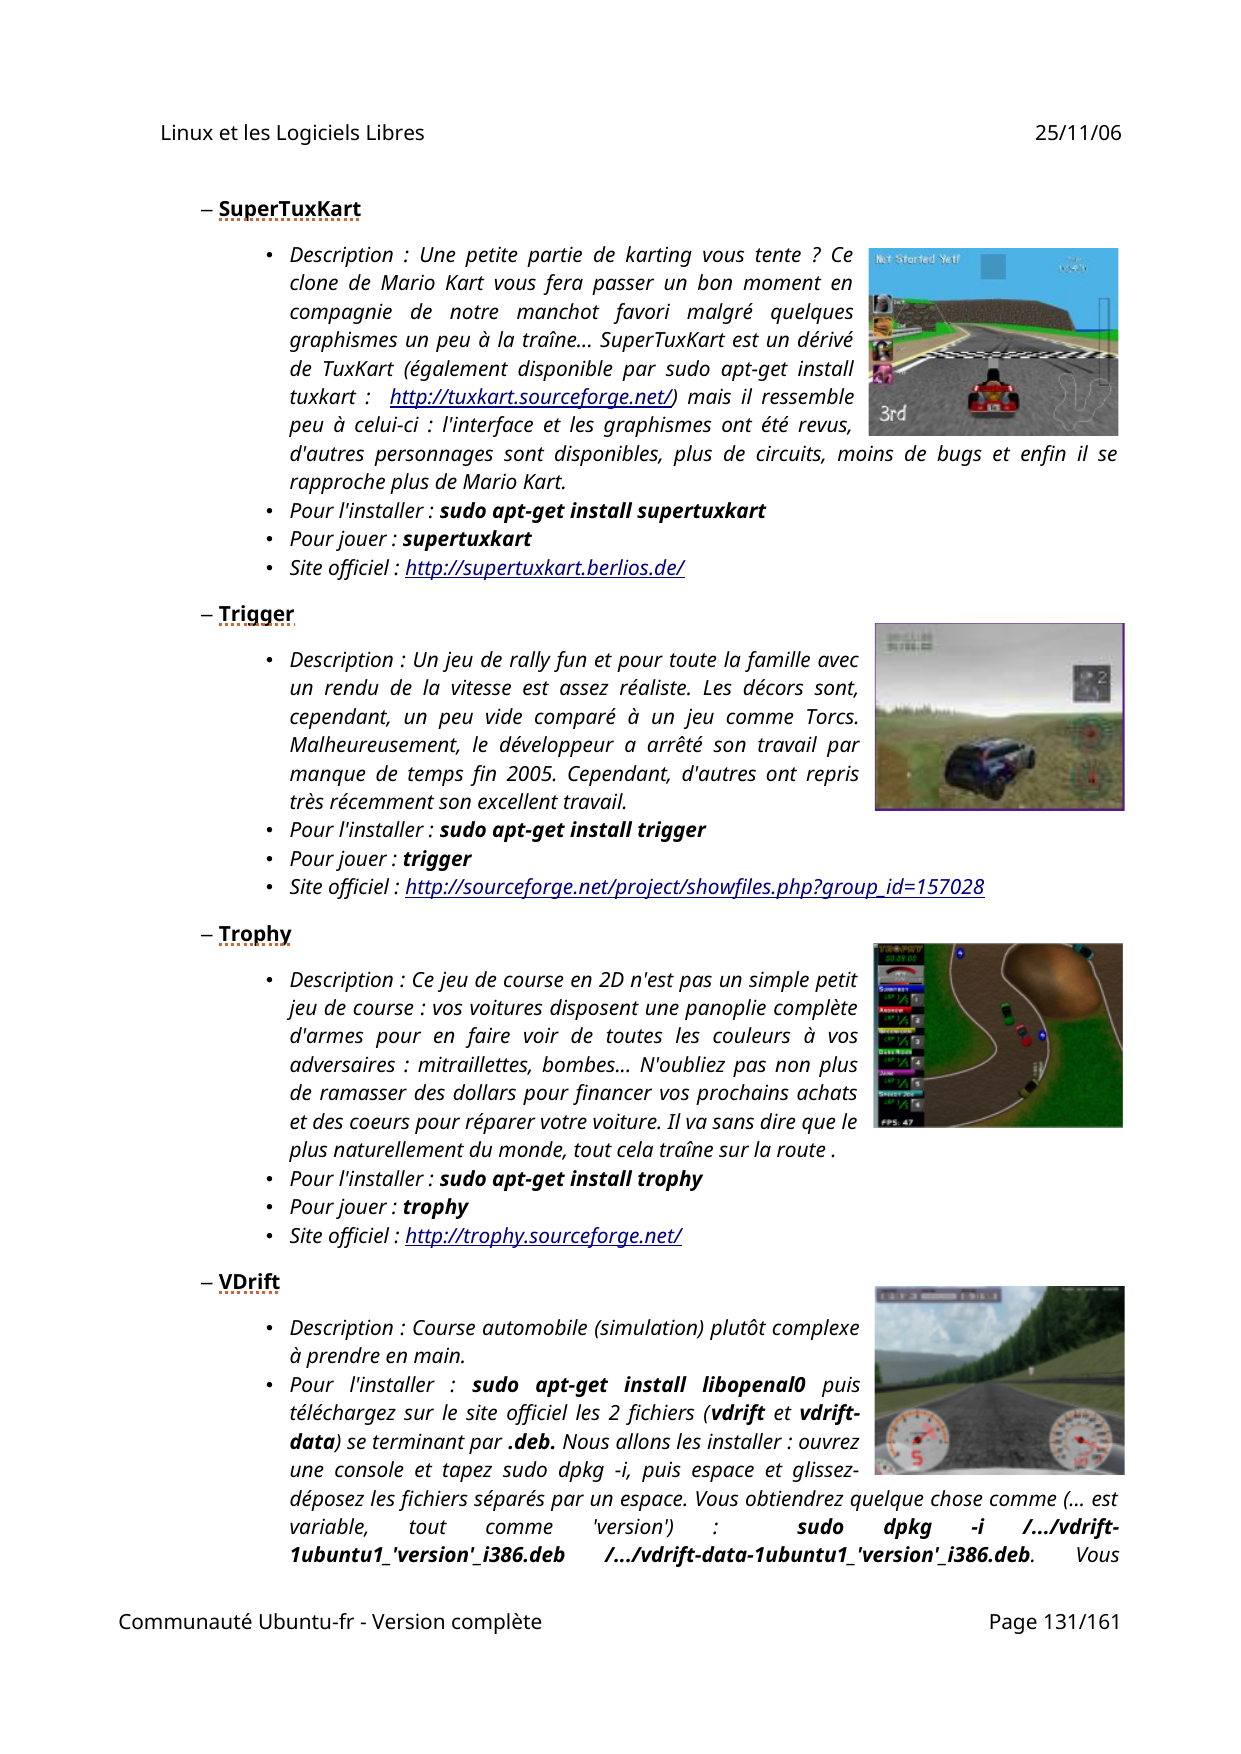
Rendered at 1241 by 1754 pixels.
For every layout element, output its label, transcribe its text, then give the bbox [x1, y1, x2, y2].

subtitle Trophy [201, 919, 1122, 947]
list Description : Course automobile (simulation) plutôt complexe à prendre en main. [266, 1313, 874, 1370]
list Pour l'installer : sudo apt-get install trigger [266, 816, 1122, 844]
list Pour jouer : trigger [266, 844, 1122, 872]
picture [874, 623, 1125, 811]
list Site officiel : http://trophy.sourceforge.net/ [266, 1221, 1122, 1249]
list Description : Une petite partie de karting vous tente ? Ce clone de Mario Kart vous fera passer un bon moment en compagnie de notre manchot favori malgré quelques graphismes un peu à la traîne... SuperTuxKart est un dérivé de TuxKart (également disponible par sudo apt-get install tuxkart : http://tuxkart.sourceforge.net/) mais il ressemble peu à celui-ci : l'interface et les graphismes ont été revus, d'autres personnages sont disponibles, plus de circuits, moins de bugs et enfin il se rapproche plus de Mario Kart. [266, 240, 1122, 496]
list Pour l'installer : sudo apt-get install supertuxkart [266, 496, 1122, 524]
picture [873, 943, 1123, 1128]
list Pour jouer : trophy [266, 1192, 1122, 1221]
subtitle SuperTuxKart [201, 194, 1122, 222]
list Site officiel : http://sourceforge.net/project/showfiles.php?group_id=157028 [266, 872, 1122, 901]
list Site officiel : http://supertuxkart.berlios.de/ [266, 553, 1122, 581]
subtitle Trigger [201, 599, 1122, 627]
list Pour l'installer : sudo apt-get install trophy [266, 1164, 1122, 1192]
subtitle VDrift [201, 1267, 1122, 1295]
list Description : Un jeu de rally fun et pour toute la famille avec un rendu de la vitesse est assez réaliste. Les décors sont, cependant, un peu vide comparé à un jeu comme Torcs. Malheureusement, le développeur a arrêté son travail par manque de temps fin 2005. Cependant, d'autres ont repris très récemment son excellent travail. [266, 645, 1122, 816]
picture [868, 248, 1119, 436]
list Pour jouer : supertuxkart [266, 524, 1122, 553]
picture [874, 1286, 1125, 1475]
list Pour l'installer : sudo apt-get install libopenal0 puis téléchargez sur le site officiel les 2 fichiers (vdrift et vdrift-data) se terminant par .deb. Nous allons les installer : ouvrez une console et tapez sudo dpkg -i, puis espace et glissez-déposez les fichiers séparés par un espace. Vous obtiendrez quelque chose comme (... est variable, tout comme 'version') : sudo dpkg -i /.../vdrift-1ubuntu1_'version'_i386.deb /.../vdrift-data-1ubuntu1_'version'_i386.deb. Vous [266, 1370, 1122, 1569]
list Description : Ce jeu de course en 2D n'est pas un simple petit jeu de course : vos voitures disposent une panoplie complète d'armes pour en faire voir de toutes les couleurs à vos adversaires : mitraillettes, bombes... N'oubliez pas non plus de ramasser des dollars pour financer vos prochains achats et des coeurs pour réparer votre voiture. Il va sans dire que le plus naturellement du monde, tout cela traîne sur la route . [266, 965, 1122, 1164]
